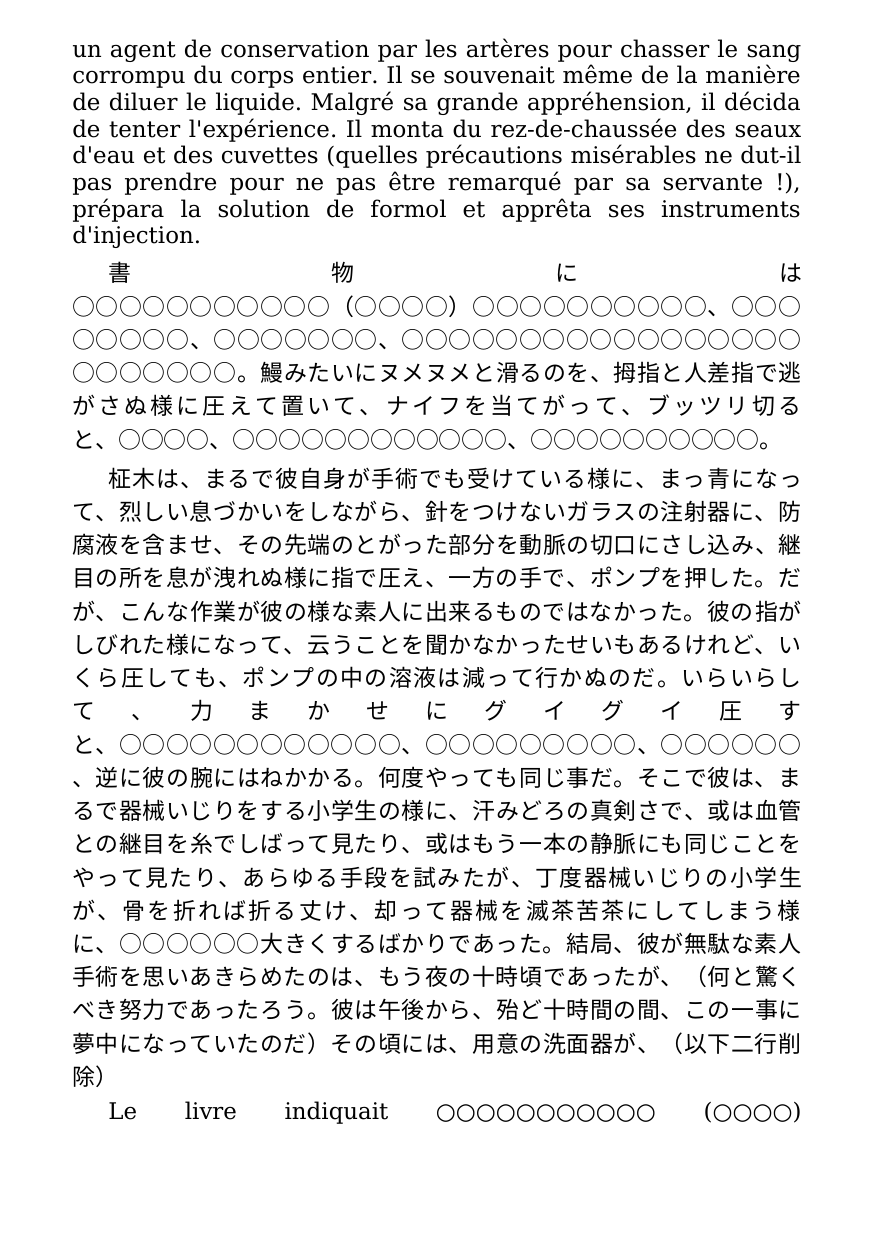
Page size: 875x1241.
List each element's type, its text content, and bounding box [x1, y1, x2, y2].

text 書物には○○○○○○○○○○○（○○○○）○○○○○○○○○○、○○○○○○○○、○○○○○○○、○○○○○○○○○○○○○○○○○○○○○○○○。鰻みたいにヌメヌメと滑るのを、拇指と人差指で逃がさぬ様に圧えて置いて、ナイフを当てがって、ブッツリ切ると、○○○○、○○○○○○○○○○○○、○○○○○○○○○○。 [72, 255, 802, 455]
text 柾木は、まるで彼自身が手術でも受けている様に、まっ青になって、烈しい息づかいをしながら、針をつけないガラスの注射器に、防腐液を含ませ、その先端のとがった部分を動脈の切口にさし込み、継目の所を息が洩れぬ様に指で圧え、一方の手で、ポンプを押した。だが、こんな作業が彼の様な素人に出来るものではなかった。彼の指がしびれた様になって、云うことを聞かなかったせいもあるけれど、いくら圧しても、ポンプの中の溶液は減って行かぬのだ。いらいらして、力まかせにグイグイ圧すと、○○○○○○○○○○○○、○○○○○○○○○、○○○○○○、逆に彼の腕にはねかかる。何度やっても同じ事だ。そこで彼は、まるで器械いじりをする小学生の様に、汗みどろの真剣さで、或は血管との継目を糸でしばって見たり、或はもう一本の静脈にも同じことをやって見たり、あらゆる手段を試みたが、丁度器械いじりの小学生が、骨を折れば折る丈け、却って器械を滅茶苦茶にしてしまう様に、○○○○○○大きくするばかりであった。結局、彼が無駄な素人手術を思いあきらめたのは、もう夜の十時頃であったが、（何と驚くべき努力であったろう。彼は午後から、殆ど十時間の間、この一事に夢中になっていたのだ）その頃には、用意の洗面器が、（以下二行削除） [72, 461, 802, 1092]
text Le livre indiquait ○○○○○○○○○○○ (○○○○) [72, 1098, 802, 1124]
text un agent de conservation par les artères pour chasser le sang corrompu du corps entier. Il se souvenait même de la manière de diluer le liquide. Malgré sa grande appréhension, il décida de tenter l'expérience. Il monta du rez-de-chaussée des seaux d'eau et des cuvettes (quelles précautions misérables ne dut-il pas prendre pour ne pas être remarqué par sa servante !), prépara la solution de formol et apprêta ses instruments d'injection. [72, 36, 802, 249]
